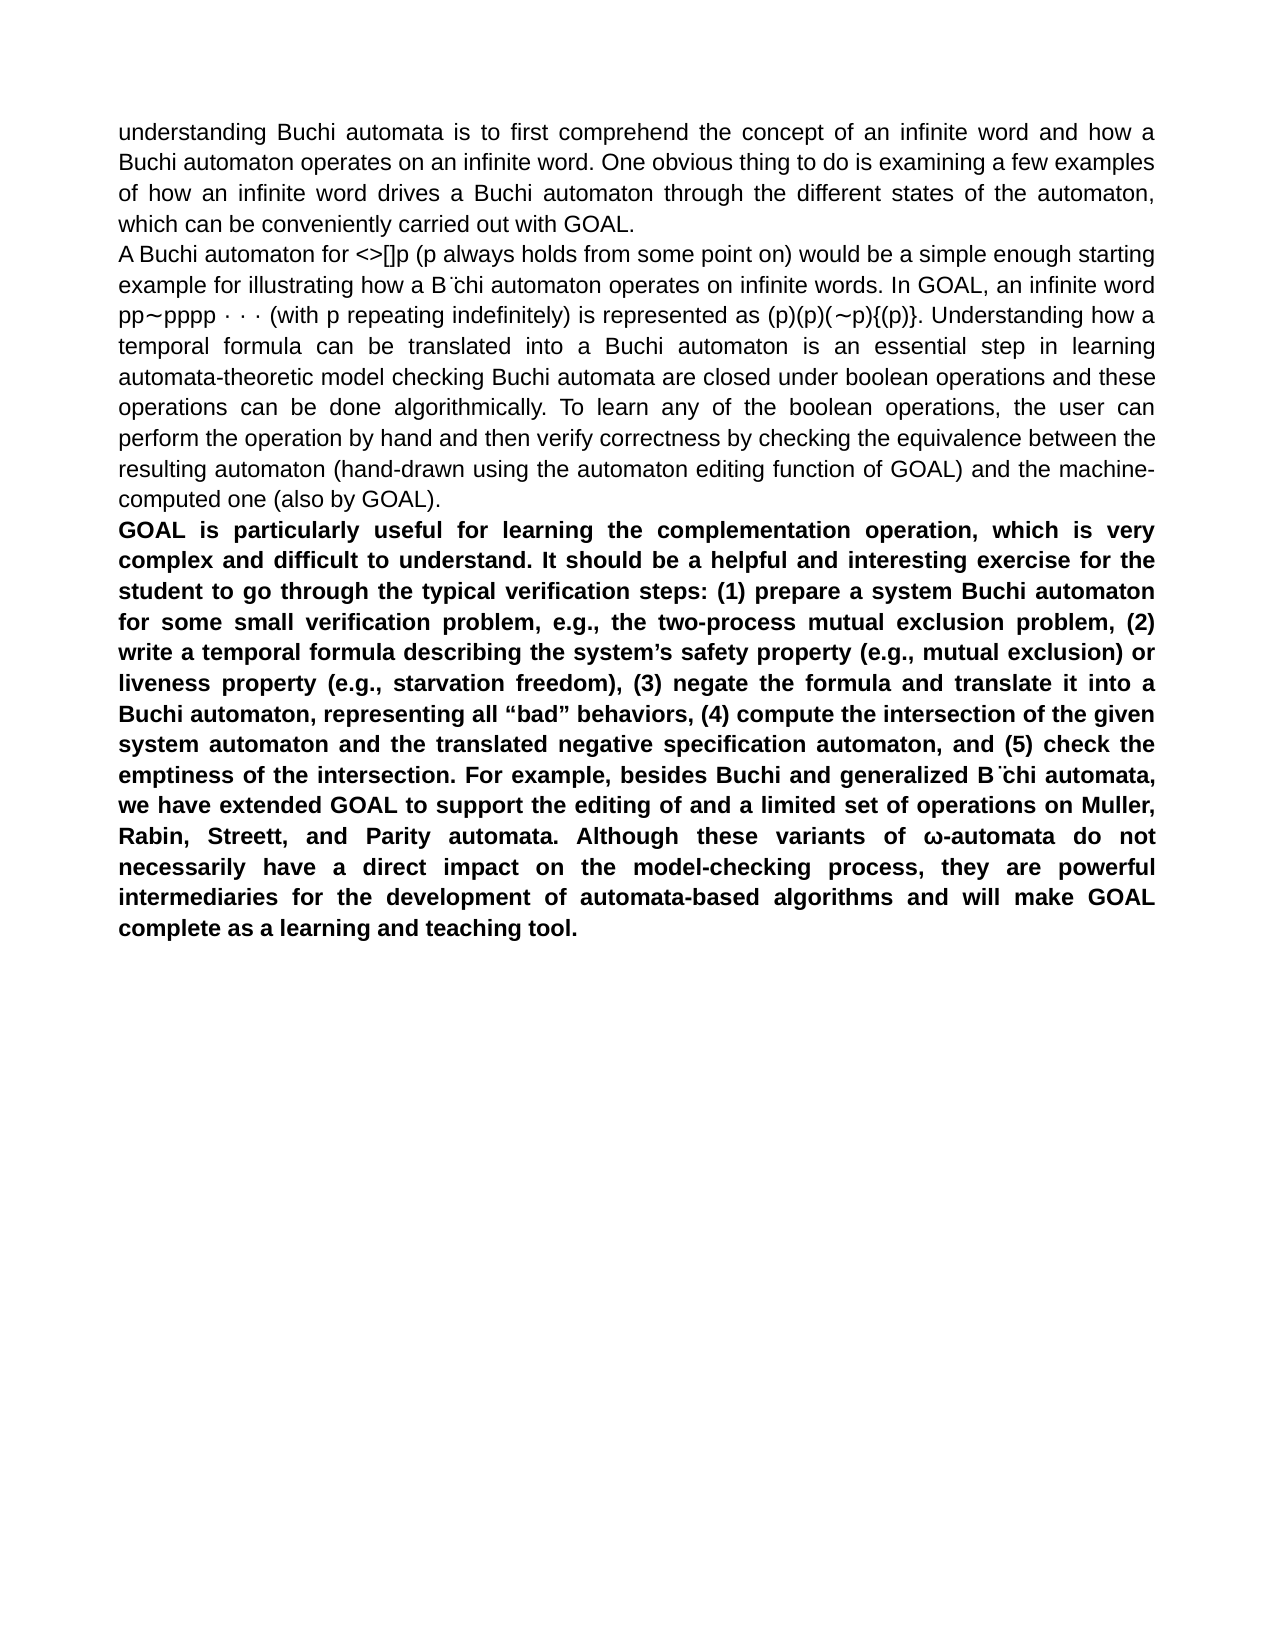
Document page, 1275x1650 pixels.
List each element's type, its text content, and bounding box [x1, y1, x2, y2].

text understanding Buchi automata is to first comprehend the concept of an infinite word and how a Buchi automaton operates on an infinite word. One obvious thing to do is examining a few examples of how an infinite word drives a Buchi automaton through the different states of the automaton, which can be conveniently carried out with GOAL. [118, 118, 1157, 237]
text GOAL is particularly useful for learning the complementation operation, which is very complex and difficult to understand. It should be a helpful and interesting exercise for the student to go through the typical verification steps: (1) prepare a system Buchi automaton for some small verification problem, e.g., the two-process mutual exclusion problem, (2) write a temporal formula describing the system’s safety property (e.g., mutual exclusion) or liveness property (e.g., starvation freedom), (3) negate the formula and translate it into a Buchi automaton, representing all “bad” behaviors, (4) compute the intersection of the given system automaton and the translated negative specification automaton, and (5) check the emptiness of the intersection. For example, besides Buchi and generalized B ̈chi automata, we have extended GOAL to support the editing of and a limited set of operations on Muller, Rabin, Streett, and Parity automata. Although these variants of ω-automata do not necessarily have a direct impact on the model-checking process, they are powerful intermediaries for the development of automata-based algorithms and will make GOAL complete as a learning and teaching tool. [118, 516, 1157, 941]
text A Buchi automaton for <>[]p (p always holds from some point on) would be a simple enough starting example for illustrating how a B ̈chi automaton operates on infinite words. In GOAL, an infinite word pp∼pppp · · · (with p repeating indefinitely) is represented as (p)(p)(∼p){(p)}. Understanding how a temporal formula can be translated into a Buchi automaton is an essential step in learning automata-theoretic model checking Buchi automata are closed under boolean operations and these operations can be done algorithmically. To learn any of the boolean operations, the user can perform the operation by hand and then verify correctness by checking the equivalence between the resulting automaton (hand-drawn using the automaton editing function of GOAL) and the machine-computed one (also by GOAL). [118, 241, 1157, 512]
